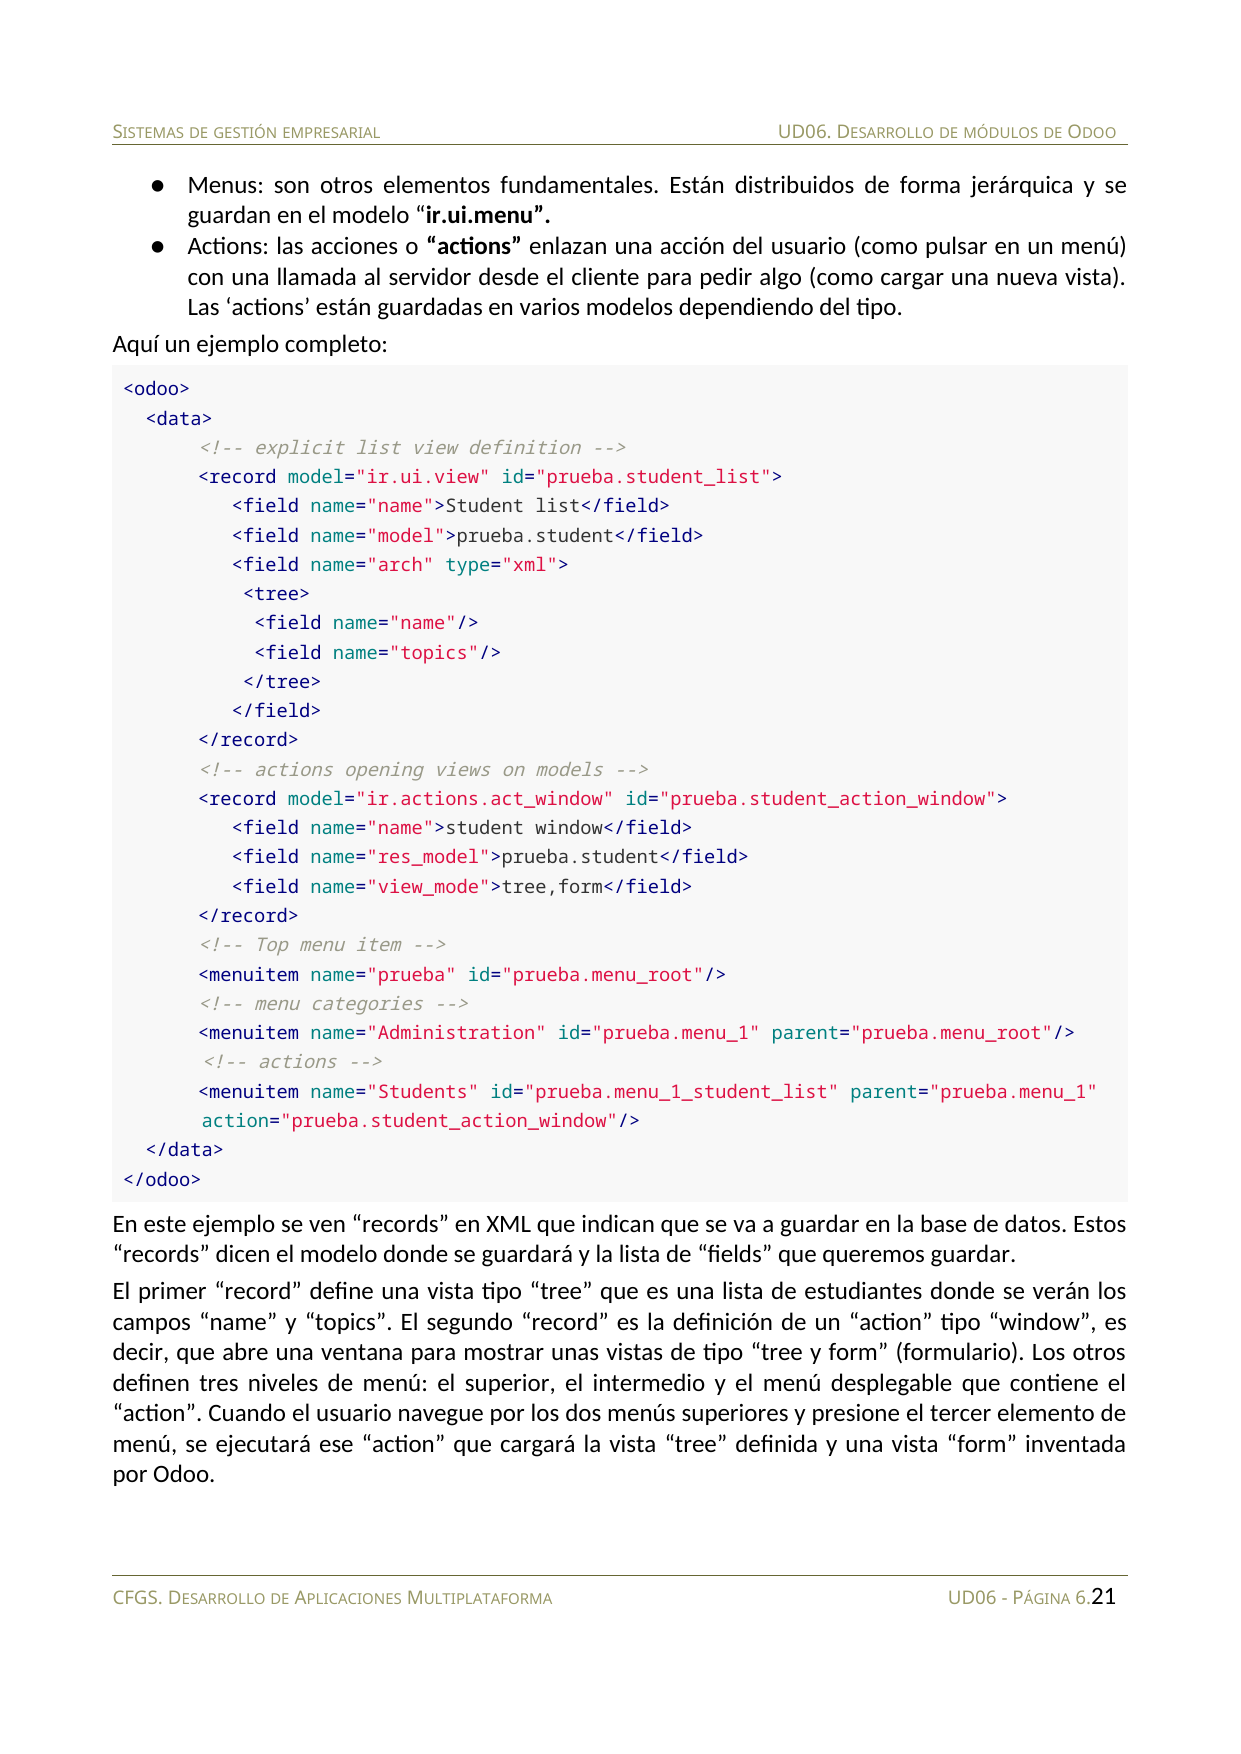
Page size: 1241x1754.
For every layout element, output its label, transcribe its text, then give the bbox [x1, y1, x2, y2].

text El primer “record” define una vista tipo “tree” que es una lista de estudiantes donde se verán los campos “name” y “topics”. El segundo “record” es la definición de un “action” tipo “window”, es decir, que abre una ventana para mostrar unas vistas de tipo “tree y form” (formulario). Los otros definen tres niveles de menú: el superior, el intermedio y el menú desplegable que contiene el “action”. Cuando el usuario navegue por los dos menús superiores y presione el tercer elemento de menú, se ejecutará ese “action” que cargará la vista “tree” definida y una vista “form” inventada por Odoo. [112, 1275, 1128, 1489]
text En este ejemplo se ven “records” en XML que indican que se va a guardar en la base de datos. Estos “records” dicen el modelo donde se guardará y la lista de “fields” que queremos guardar. [112, 1208, 1128, 1269]
table_header <odoo> <data> <!-- explicit list view definition --> <record model="ir.ui.view" id="prueba.student_list"> <field name="name">Student list</field> <field name="model">prueba.student</field> <field name="arch" type="xml"> <tree> <field name="name"/> <field name="topics"/> </tree> </field> </record> <!-- actions opening views on models --> <record model="ir.actions.act_window" id="prueba.student_action_window"> <field name="name">student window</field> <field name="res_model">prueba.student</field> <field name="view_mode">tree,form</field> </record> <!-- Top menu item --> <menuitem name="prueba" id="prueba.menu_root"/> <!-- menu categories --> <menuitem name="Administration" id="prueba.menu_1" parent="prueba.menu_root"/> <!-- actions --> <menuitem name="Students" id="prueba.menu_1_student_list" parent="prueba.menu_1" action="prueba.student_action_window"/> </data> </odoo> [112, 365, 1128, 1202]
list Actions: las acciones o “actions” enlazan una acción del usuario (como pulsar en un menú) con una llamada al servidor desde el cliente para pedir algo (como cargar una nueva vista). Las ‘actions’ están guardadas en varios modelos dependiendo del tipo. [150, 230, 1128, 322]
text Aquí un ejemplo completo: [112, 328, 1128, 359]
list Menus: son otros elementos fundamentales. Están distribuidos de forma jerárquica y se guardan en el modelo “ir.ui.menu”. [150, 169, 1128, 230]
